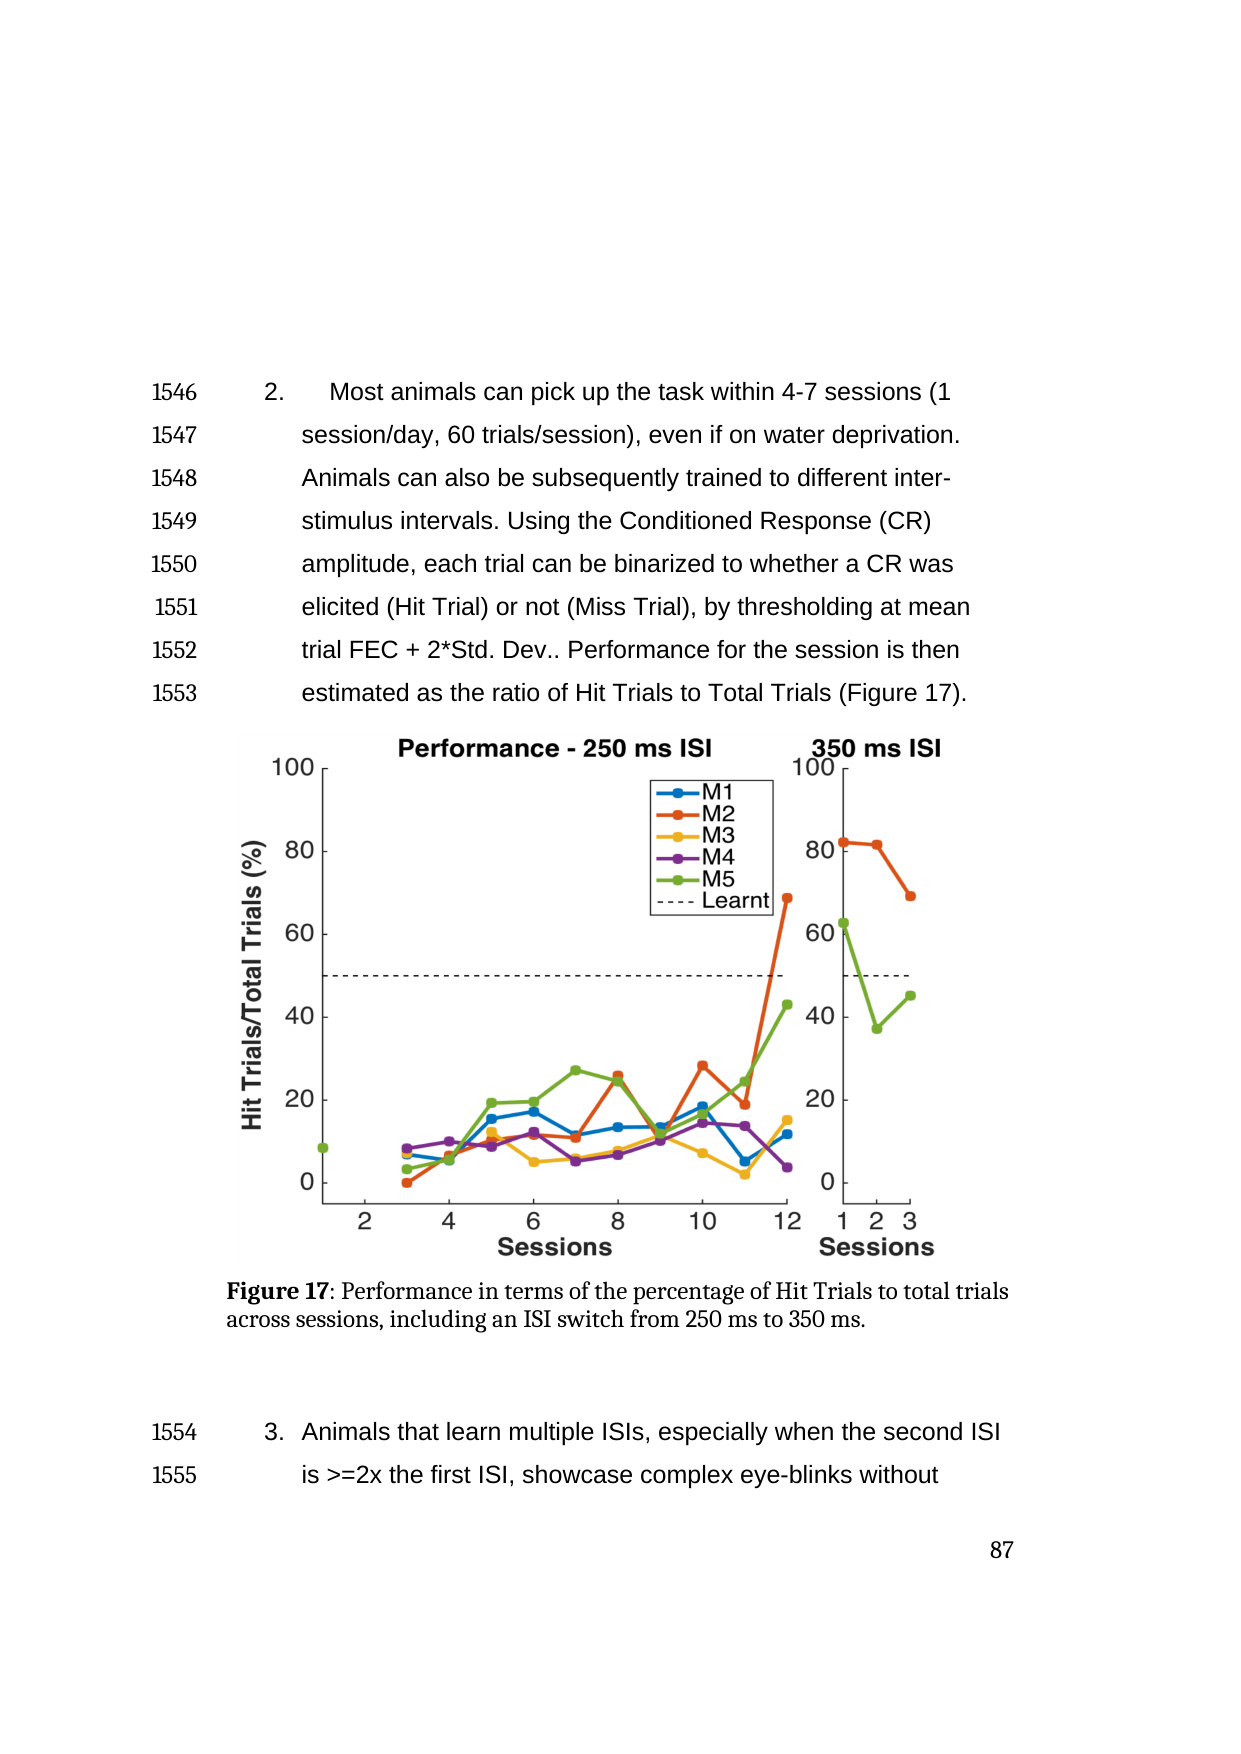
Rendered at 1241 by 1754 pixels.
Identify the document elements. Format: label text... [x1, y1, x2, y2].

list Most animals can pick up the task within 4-7 sessions (1 session/day, 60 trials/session), even if on water deprivation. Animals can also be subsequently trained to different inter-stimulus intervals. Using the Conditioned Response (CR) amplitude, each trial can be binarized to whether a CR was elicited (Hit Trial) or not (Miss Trial), by thresholding at mean trial FEC + 2*Std. Dev.. Performance for the session is then estimated as the ratio of Hit Trials to Total Trials (Figure 17). [264, 377, 1014, 707]
text Figure 17: Performance in terms of the percentage of Hit Trials to total trials across sessions, including an ISI switch from 250 ms to 350 ms. [226, 1264, 1022, 1334]
picture [236, 734, 945, 1264]
list Animals that learn multiple ISIs, especially when the second ISI is >=2x the first ISI, showcase complex eye-blinks without [264, 1417, 1014, 1488]
